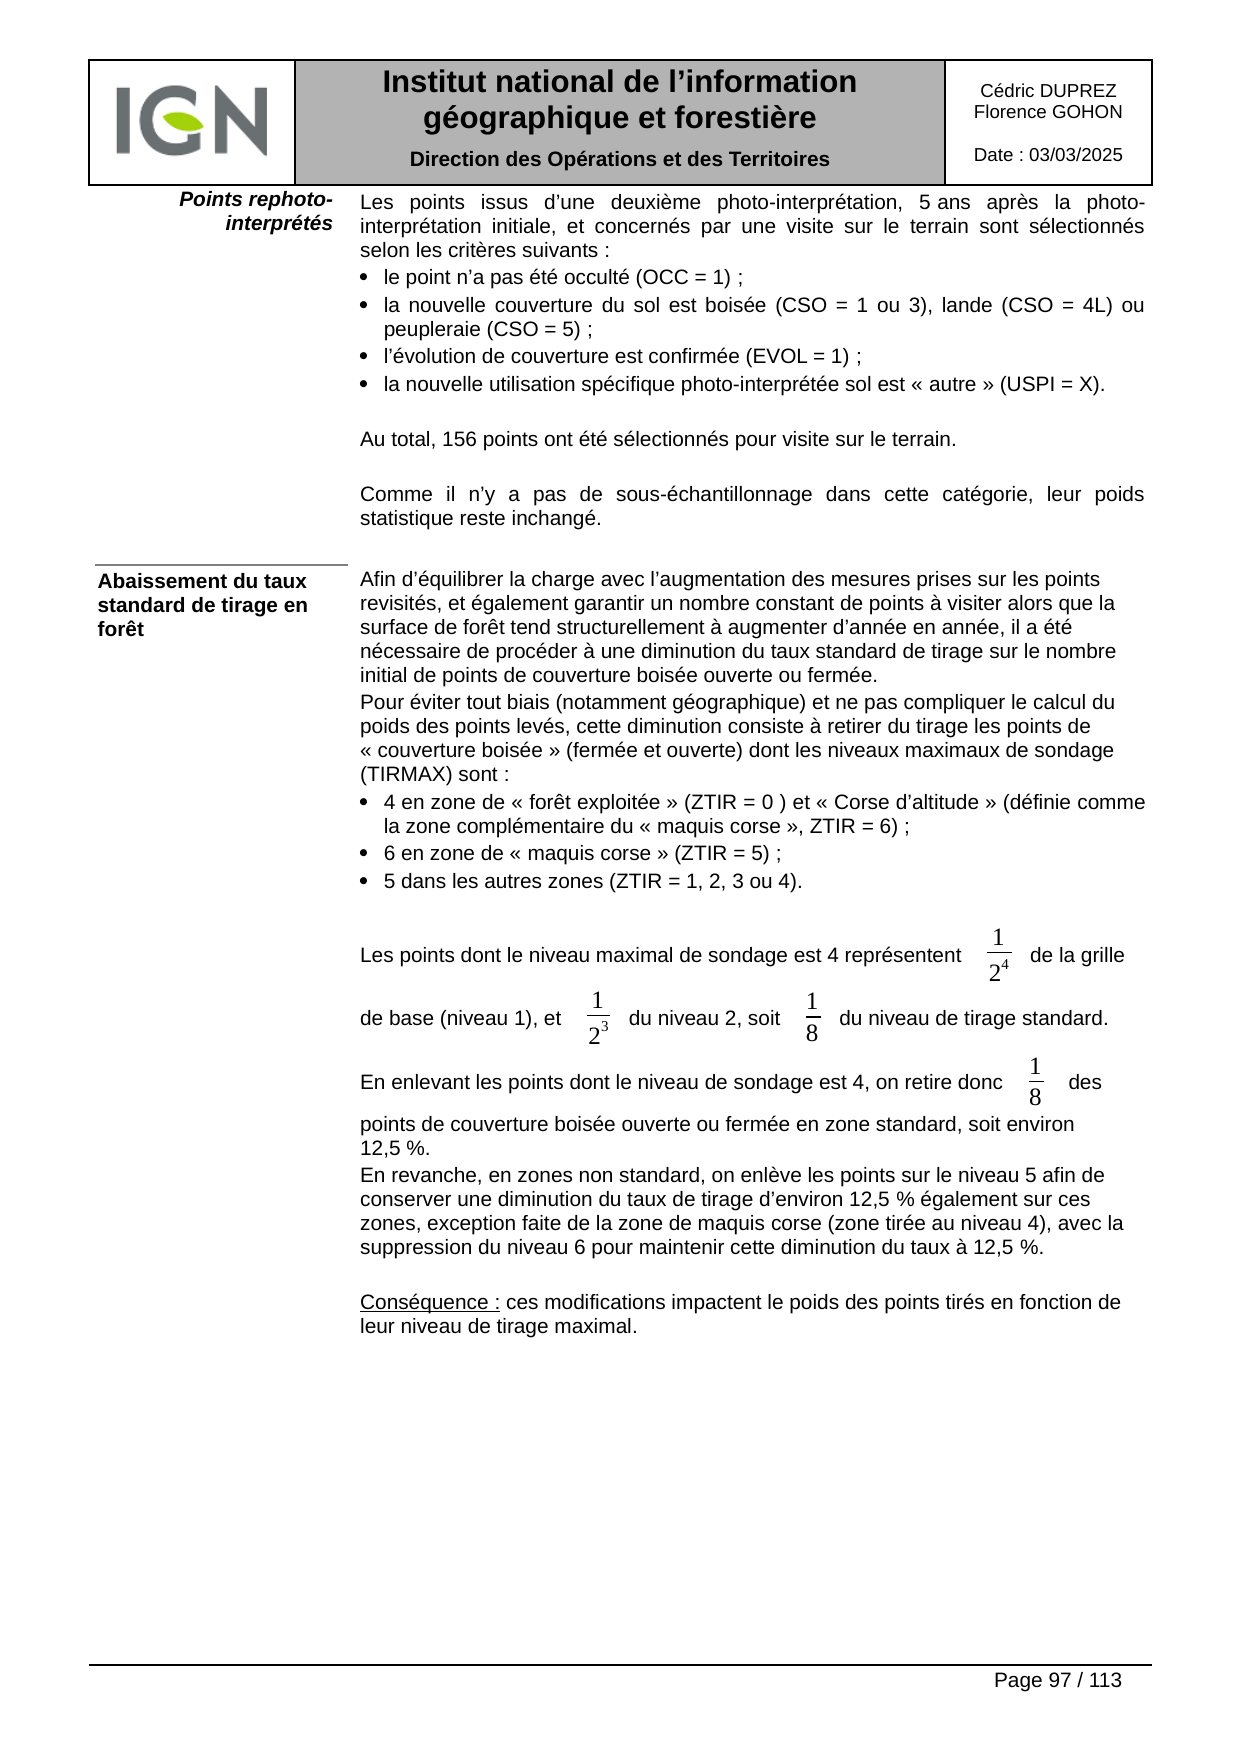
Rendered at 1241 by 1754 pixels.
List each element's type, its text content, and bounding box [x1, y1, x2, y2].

table_cell Points rephoto-interprétés [89, 186, 354, 563]
table_cell Les points issus d’une deuxième photo-interprétation, 5 ans après la photo-interprétation initiale, et concernés par une visite sur le terrain sont sélectionnés selon les critères suivants : le point n’a pas été occulté (OCC = 1) ; la nouvelle couverture du sol est boisée (CSO = 1 ou 3), lande (CSO = 4L) ou peupleraie (CSO = 5) ; l’évolution de couverture est confirmée (EVOL = 1) ; la nouvelle utilisation spécifique photo-interprétée sol est « autre » (USPI = X). Au total, 156 points ont été sélectionnés pour visite sur le terrain. Comme il n’y a pas de sous-échantillonnage dans cette catégorie, leur poids statistique reste inchangé. [354, 186, 1152, 563]
table_cell Abaissement du taux standard de tirage en forêt [89, 563, 354, 1371]
table_cell Afin d’équilibrer la charge avec l’augmentation des mesures prises sur les points revisités, et également garantir un nombre constant de points à visiter alors que la surface de forêt tend structurellement à augmenter d’année en année, il a été nécessaire de procéder à une diminution du taux standard de tirage sur le nombre initial de points de couverture boisée ouverte ou fermée. Pour éviter tout biais (notamment géographique) et ne pas compliquer le calcul du poids des points levés, cette diminution consiste à retirer du tirage les points de « couverture boisée » (fermée et ouverte) dont les niveaux maximaux de sondage (TIRMAX) sont : 4 en zone de « forêt exploitée » (ZTIR = 0 ) et « Corse d’altitude » (définie comme la zone complémentaire du « maquis corse », ZTIR = 6) ; 6 en zone de « maquis corse » (ZTIR = 5) ; 5 dans les autres zones (ZTIR = 1, 2, 3 ou 4). Les points dont le niveau maximal de sondage est 4 représentent de la grille de base (niveau 1), et du niveau 2, soit du niveau de tirage standard. En enlevant les points dont le niveau de sondage est 4, on retire donc des points de couverture boisée ouverte ou fermée en zone standard, soit environ 12,5 %. En revanche, en zones non standard, on enlève les points sur le niveau 5 afin de conserver une diminution du taux de tirage d’environ 12,5 % également sur ces zones, exception faite de la zone de maquis corse (zone tirée au niveau 4), avec la suppression du niveau 6 pour maintenir cette diminution du taux à 12,5 %. Conséquence : ces modifications impactent le poids des points tirés en fonction de leur niveau de tirage maximal. [354, 563, 1152, 1371]
picture [91, 62, 293, 180]
